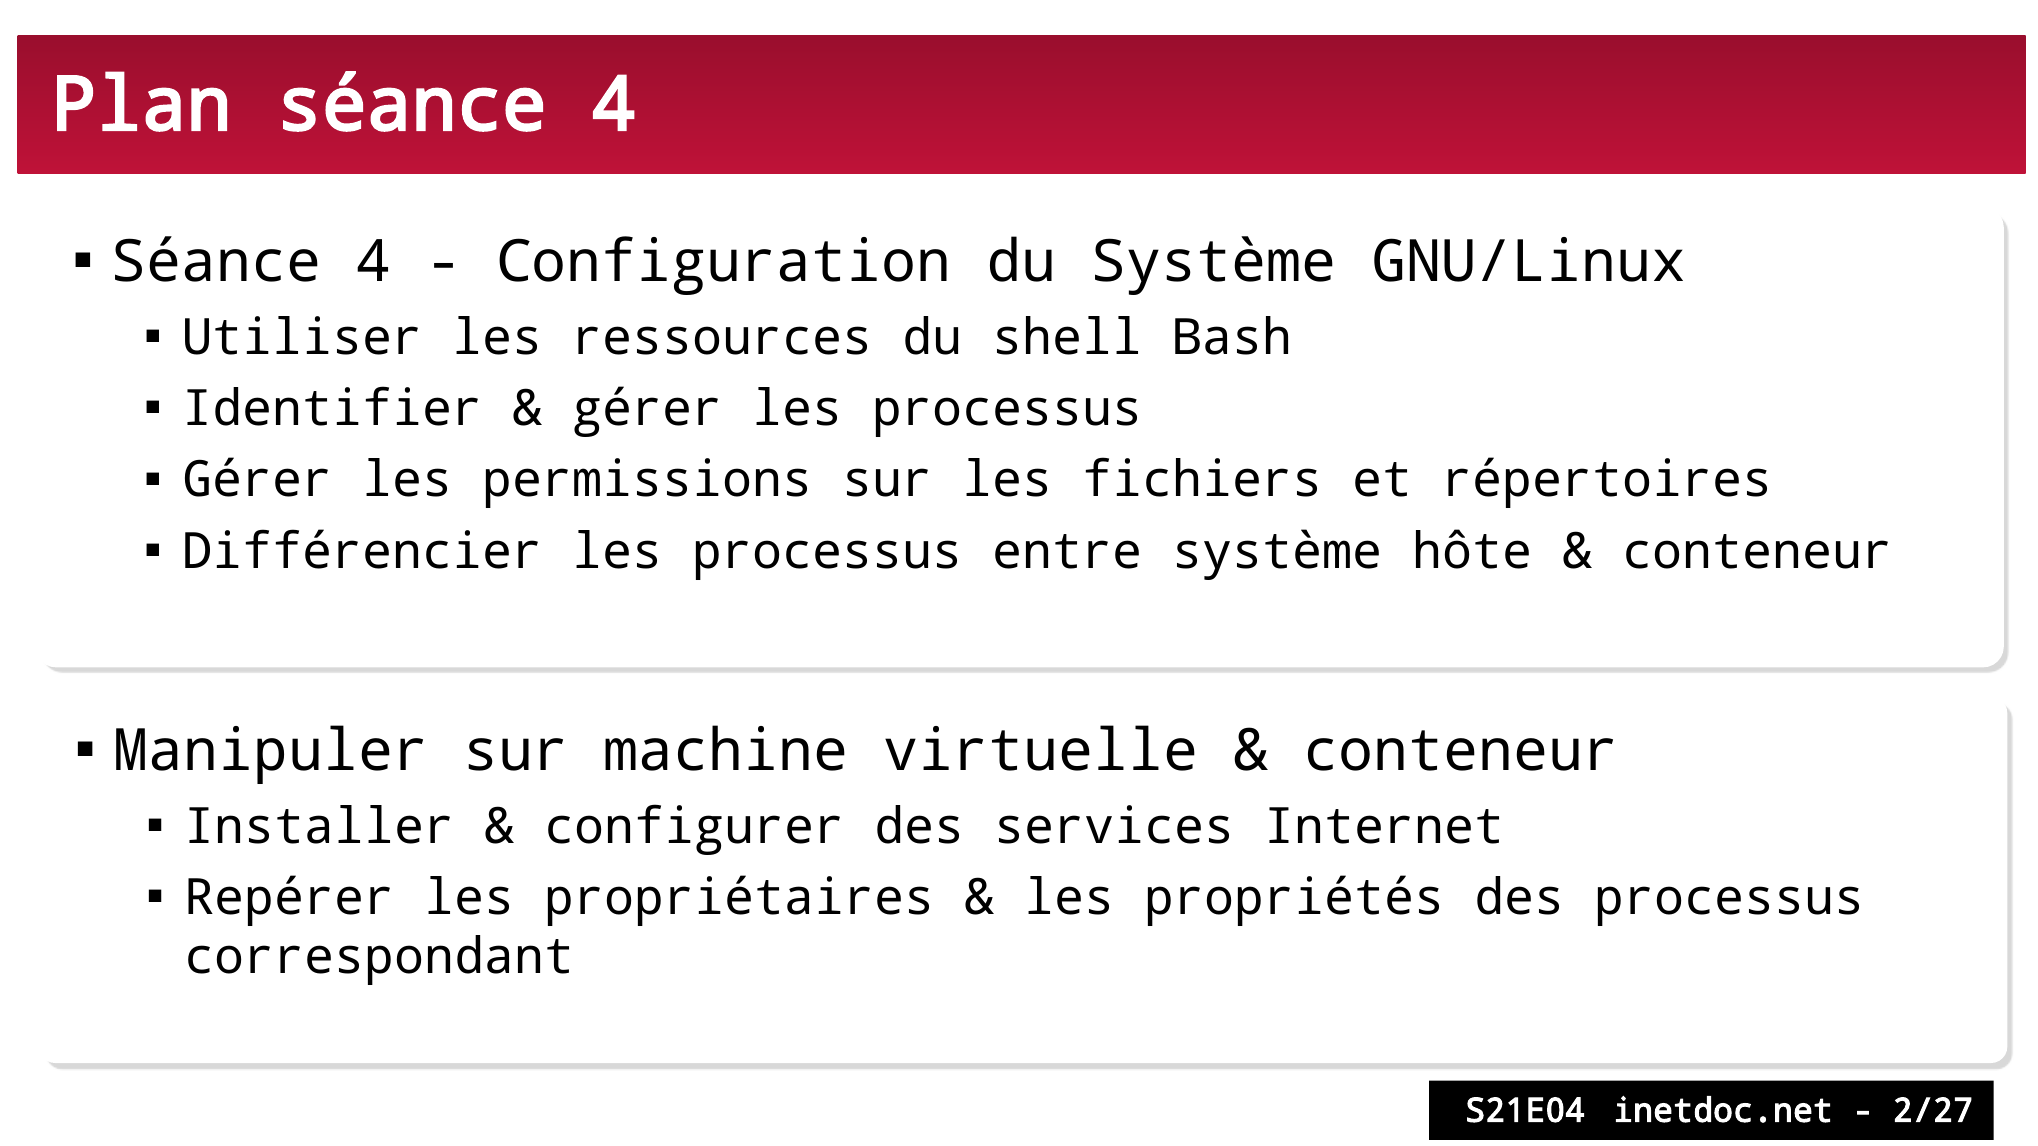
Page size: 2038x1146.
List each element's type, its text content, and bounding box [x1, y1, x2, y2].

text_box S21E04 inetdoc.net - <numéro>/27 [1429, 1080, 1994, 1140]
text_box Séance 4 - Configuration du Système GNU/Linux Utiliser les ressources du shell Bash Identifier & gérer les processus Gérer les permissions sur les fichiers et répertoires Différencier les processus entre système hôte & conteneur [35, 206, 2004, 668]
text_box Manipuler sur machine virtuelle & conteneur Installer & configurer des services Internet Repérer les propriétaires & les propriétés des processus correspondant [38, 696, 2008, 1064]
text_box Plan séance 4 [17, 35, 2026, 174]
